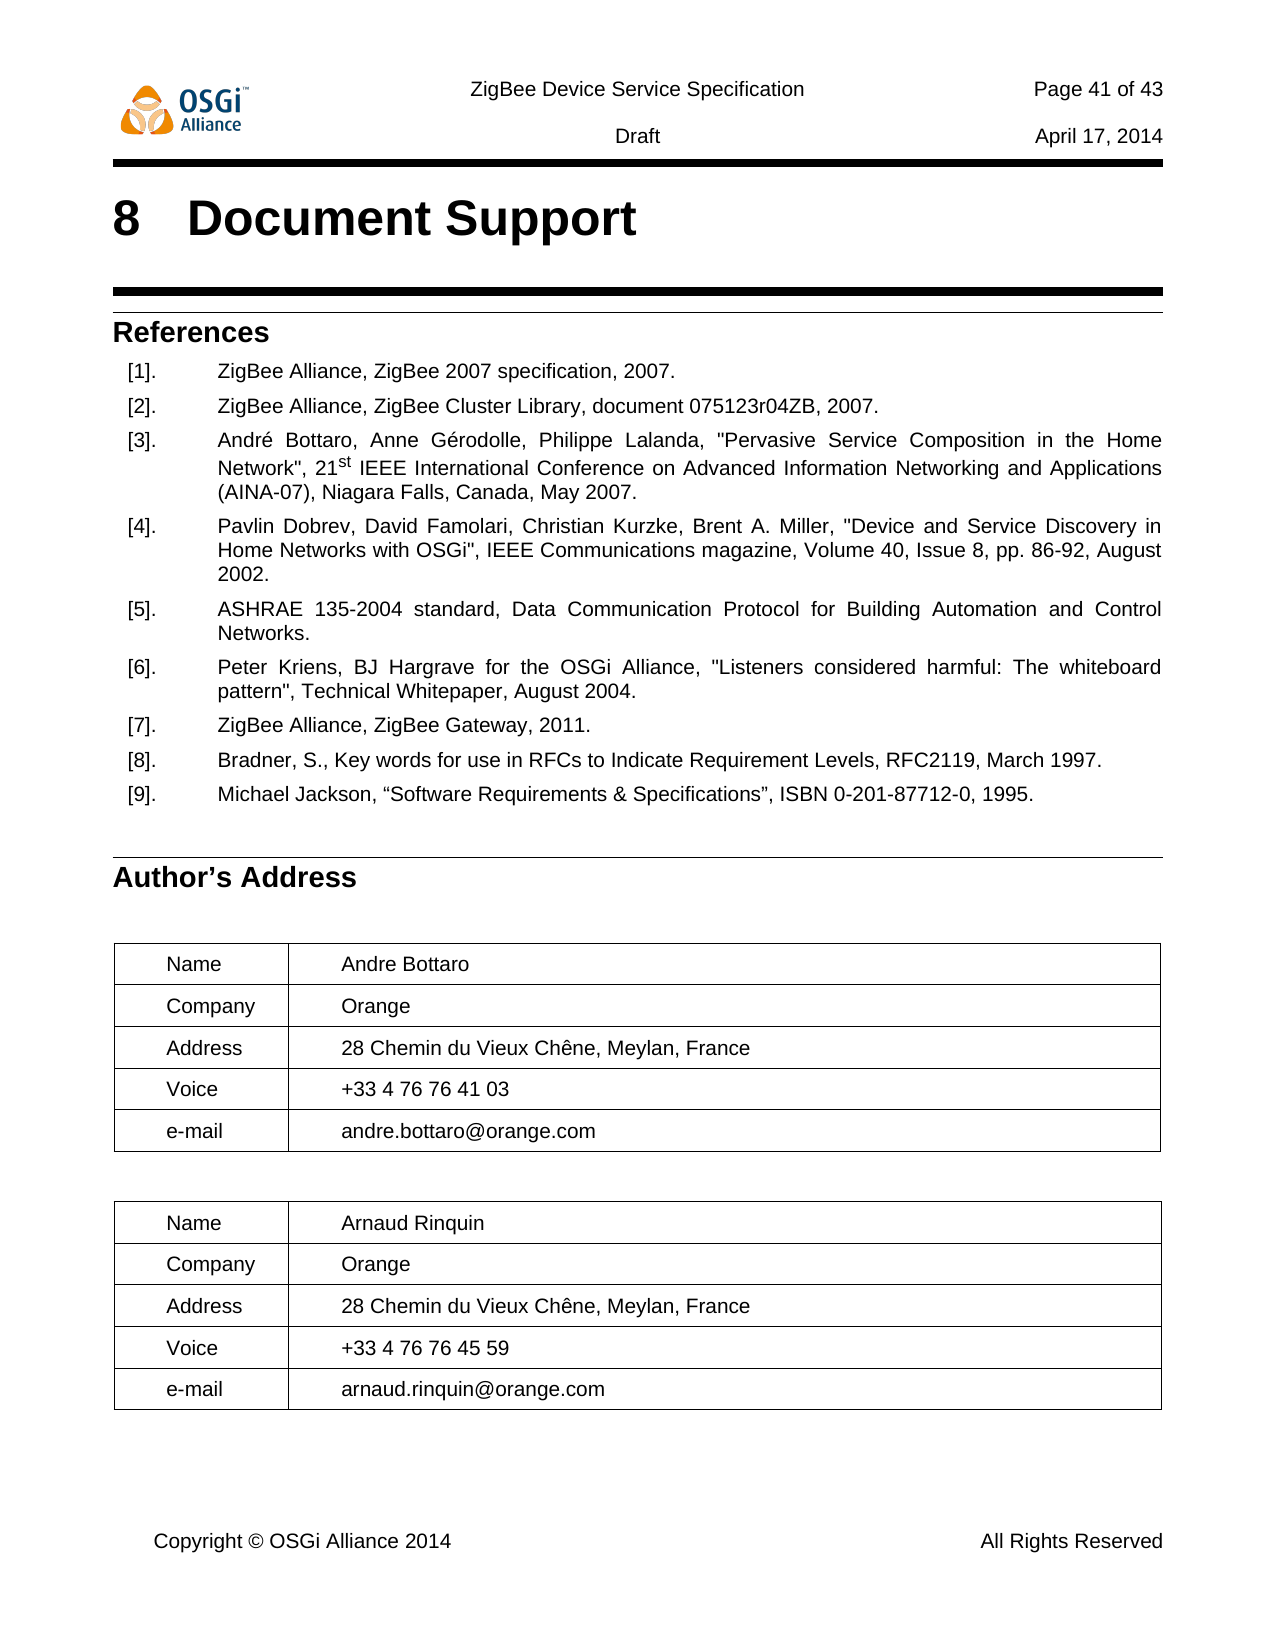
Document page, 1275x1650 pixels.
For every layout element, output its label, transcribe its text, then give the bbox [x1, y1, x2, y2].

table_cell 28 Chemin du Vieux Chêne, Meylan, France [289, 1285, 1161, 1326]
picture [113, 78, 257, 142]
list André Bottaro, Anne Gérodolle, Philippe Lalanda, "Pervasive Service Composition in the Home Network", 21st IEEE International Conference on Advanced Information Networking and Applications (AINA-07), Niagara Falls, Canada, May 2007. [127, 428, 1163, 504]
list Michael Jackson, “Software Requirements & Specifications”, ISBN 0-201-87712-0, 1995. [127, 782, 1163, 806]
table_cell +33 4 76 76 41 03 [289, 1069, 1160, 1109]
table_header Arnaud Rinquin [289, 1202, 1161, 1243]
list ZigBee Alliance, ZigBee Gateway, 2011. [127, 713, 1163, 737]
list Pavlin Dobrev, David Famolari, Christian Kurzke, Brent A. Miller, "Device and Service Discovery in Home Networks with OSGi", IEEE Communications magazine, Volume 40, Issue 8, pp. 86-92, August 2002. [127, 514, 1163, 586]
table_cell Voice [115, 1069, 288, 1109]
table_header Name [115, 1202, 288, 1243]
table_cell Orange [289, 1244, 1161, 1284]
table_cell e-mail [115, 1110, 288, 1151]
table_cell +33 4 76 76 45 59 [289, 1327, 1161, 1368]
subtitle References [112, 313, 1163, 349]
table_cell Address [115, 1027, 288, 1068]
table_cell Company [115, 985, 288, 1026]
table_header Andre Bottaro [289, 944, 1160, 984]
table_cell arnaud.rinquin@orange.com [289, 1369, 1161, 1409]
list Bradner, S., Key words for use in RFCs to Indicate Requirement Levels, RFC2119, March 1997. [127, 748, 1163, 772]
table_cell e-mail [115, 1369, 288, 1409]
list ZigBee Alliance, ZigBee Cluster Library, document 075123r04ZB, 2007. [127, 394, 1163, 418]
table_header Name [115, 944, 288, 984]
table_cell Company [115, 1244, 288, 1284]
table_cell andre.bottaro@orange.com [289, 1110, 1160, 1151]
list Peter Kriens, BJ Hargrave for the OSGi Alliance, "Listeners considered harmful: The whiteboard pattern", Technical Whitepaper, August 2004. [127, 655, 1163, 703]
table_cell Orange [289, 985, 1160, 1026]
table_cell Address [115, 1285, 288, 1326]
table_cell 28 Chemin du Vieux Chêne, Meylan, France [289, 1027, 1160, 1068]
list ZigBee Alliance, ZigBee 2007 specification, 2007. [127, 359, 1163, 383]
subtitle Author’s Address [112, 858, 1163, 894]
subtitle Document Support [112, 160, 1163, 296]
table_cell Voice [115, 1327, 288, 1368]
list ASHRAE 135-2004 standard, Data Communication Protocol for Building Automation and Control Networks. [127, 597, 1163, 644]
